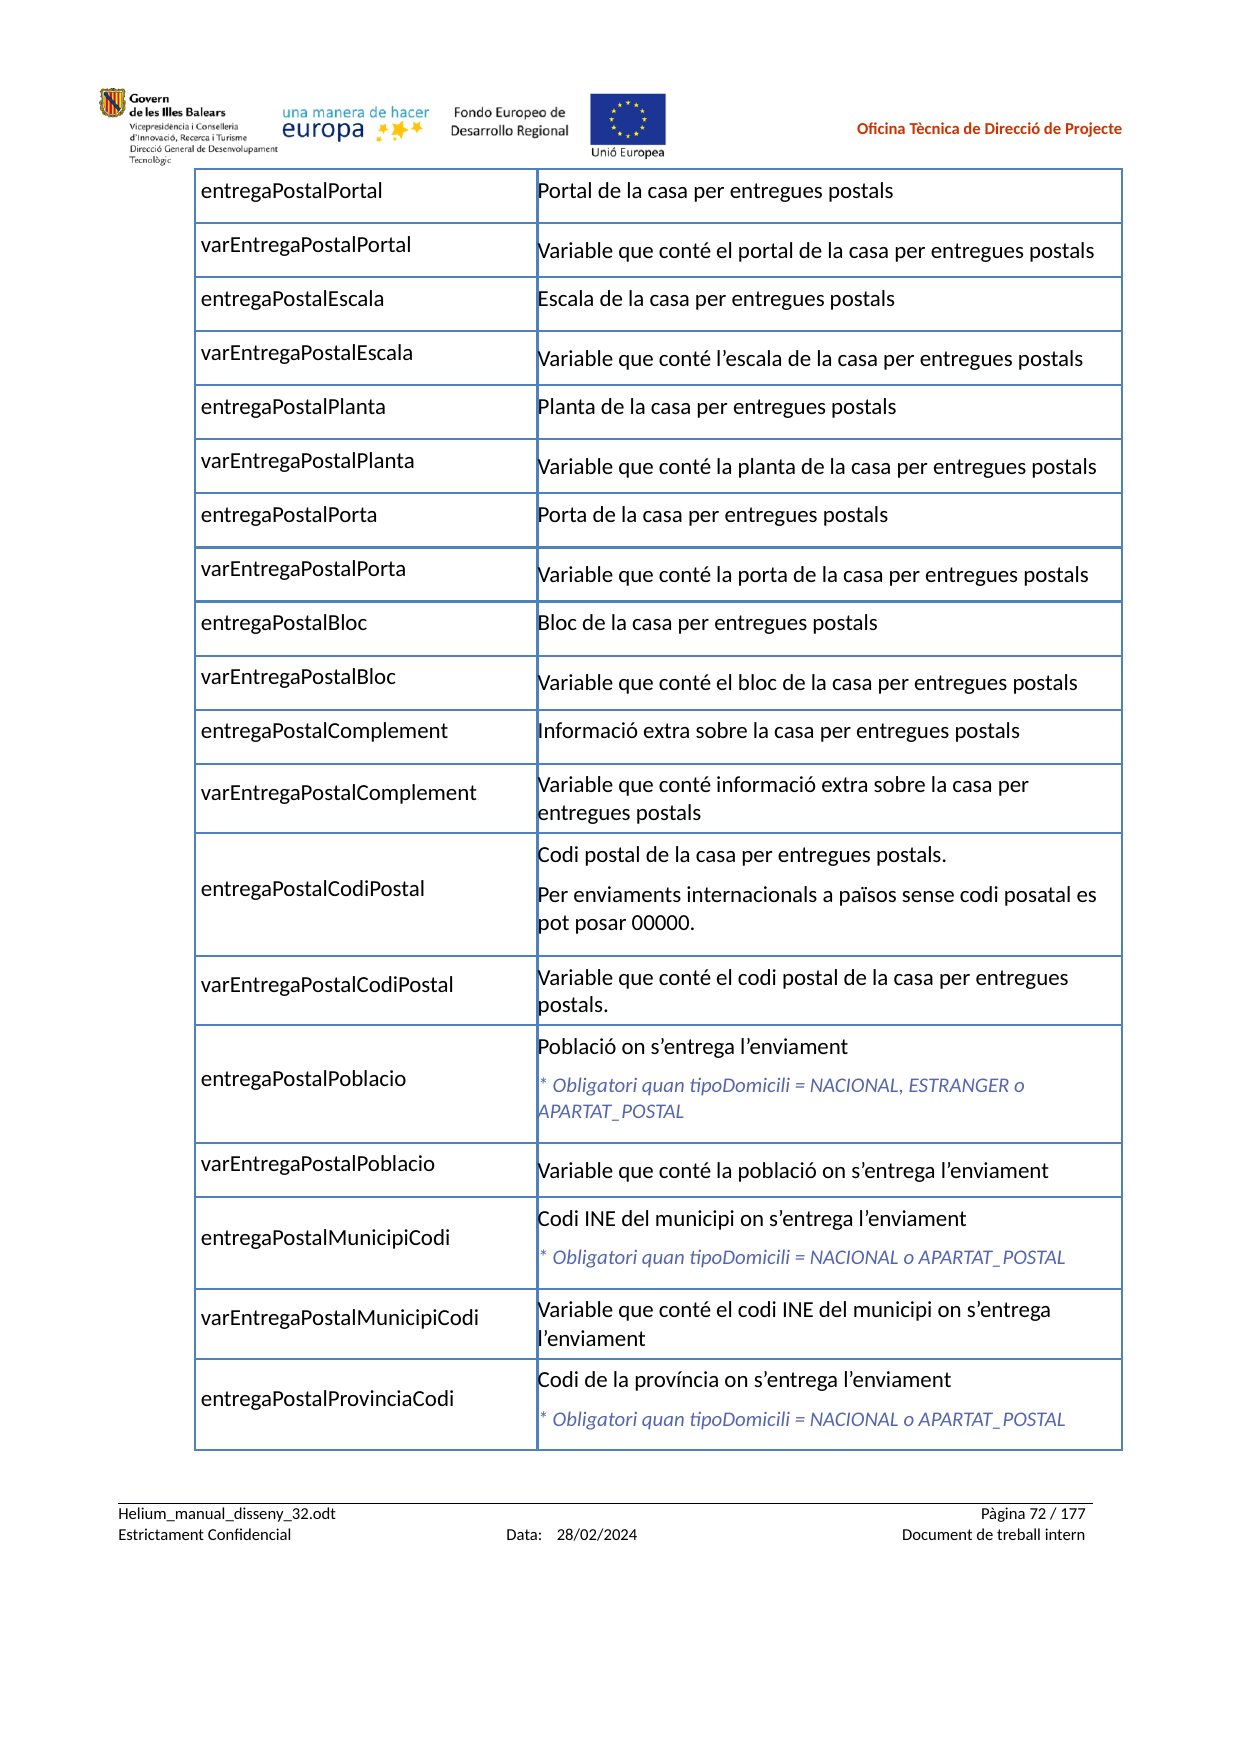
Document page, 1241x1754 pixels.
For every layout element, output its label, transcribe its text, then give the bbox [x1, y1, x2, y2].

table_cell Codi postal de la casa per entregues postals. Per enviaments internacionals a països sense codi posatal es pot posar 00000. [539, 834, 1121, 955]
table_cell Informació extra sobre la casa per entregues postals [539, 711, 1121, 763]
table_cell Variable que conté el codi postal de la casa per entregues postals. [539, 957, 1121, 1024]
table_cell Planta de la casa per entregues postals [539, 386, 1121, 438]
table_cell varEntregaPostalComplement [196, 765, 536, 832]
table_cell entregaPostalComplement [196, 711, 536, 763]
table_cell entregaPostalPoblacio [196, 1026, 536, 1142]
table_cell Portal de la casa per entregues postals [539, 170, 1121, 222]
table_cell entregaPostalPlanta [196, 386, 536, 438]
table_cell varEntregaPostalCodiPostal [196, 957, 536, 1024]
table_cell entregaPostalMunicipiCodi [196, 1198, 536, 1288]
table_cell varEntregaPostalPorta [196, 549, 536, 600]
table_cell varEntregaPostalPlanta [196, 440, 536, 492]
table_cell Codi INE del municipi on s’entrega l’enviament * Obligatori quan tipoDomicili = NACIONAL o APARTAT_POSTAL [539, 1198, 1121, 1288]
table_cell Porta de la casa per entregues postals [539, 494, 1121, 546]
table_cell varEntregaPostalBloc [196, 657, 536, 708]
table_cell entregaPostalPortal [196, 170, 536, 222]
table_cell Variable que conté la població on s’entrega l’enviament [539, 1144, 1121, 1196]
table_cell varEntregaPostalPoblacio [196, 1144, 536, 1196]
table_cell entregaPostalProvinciaCodi [196, 1360, 536, 1449]
table_cell Variable que conté la porta de la casa per entregues postals [539, 549, 1121, 600]
table_cell Població on s’entrega l’enviament * Obligatori quan tipoDomicili = NACIONAL, ESTRANGER o APARTAT_POSTAL [539, 1026, 1121, 1142]
table_cell Escala de la casa per entregues postals [539, 278, 1121, 330]
table_cell entregaPostalCodiPostal [196, 834, 536, 955]
table_cell entregaPostalBloc [196, 603, 536, 654]
table_cell Variable que conté l’escala de la casa per entregues postals [539, 332, 1121, 384]
table_cell Variable que conté el portal de la casa per entregues postals [539, 224, 1121, 276]
table_cell Bloc de la casa per entregues postals [539, 603, 1121, 654]
table_cell Codi de la província on s’entrega l’enviament * Obligatori quan tipoDomicili = NACIONAL o APARTAT_POSTAL [539, 1360, 1121, 1449]
table_cell Variable que conté la planta de la casa per entregues postals [539, 440, 1121, 492]
table_cell entregaPostalEscala [196, 278, 536, 330]
table_cell Variable que conté el codi INE del municipi on s’entrega l’enviament [539, 1290, 1121, 1357]
table_cell Variable que conté informació extra sobre la casa per entregues postals [539, 765, 1121, 832]
table_cell varEntregaPostalMunicipiCodi [196, 1290, 536, 1357]
table_cell varEntregaPostalPortal [196, 224, 536, 276]
picture [99, 87, 668, 166]
table_cell varEntregaPostalEscala [196, 332, 536, 384]
table_cell entregaPostalPorta [196, 494, 536, 546]
table_cell Variable que conté el bloc de la casa per entregues postals [539, 657, 1121, 708]
